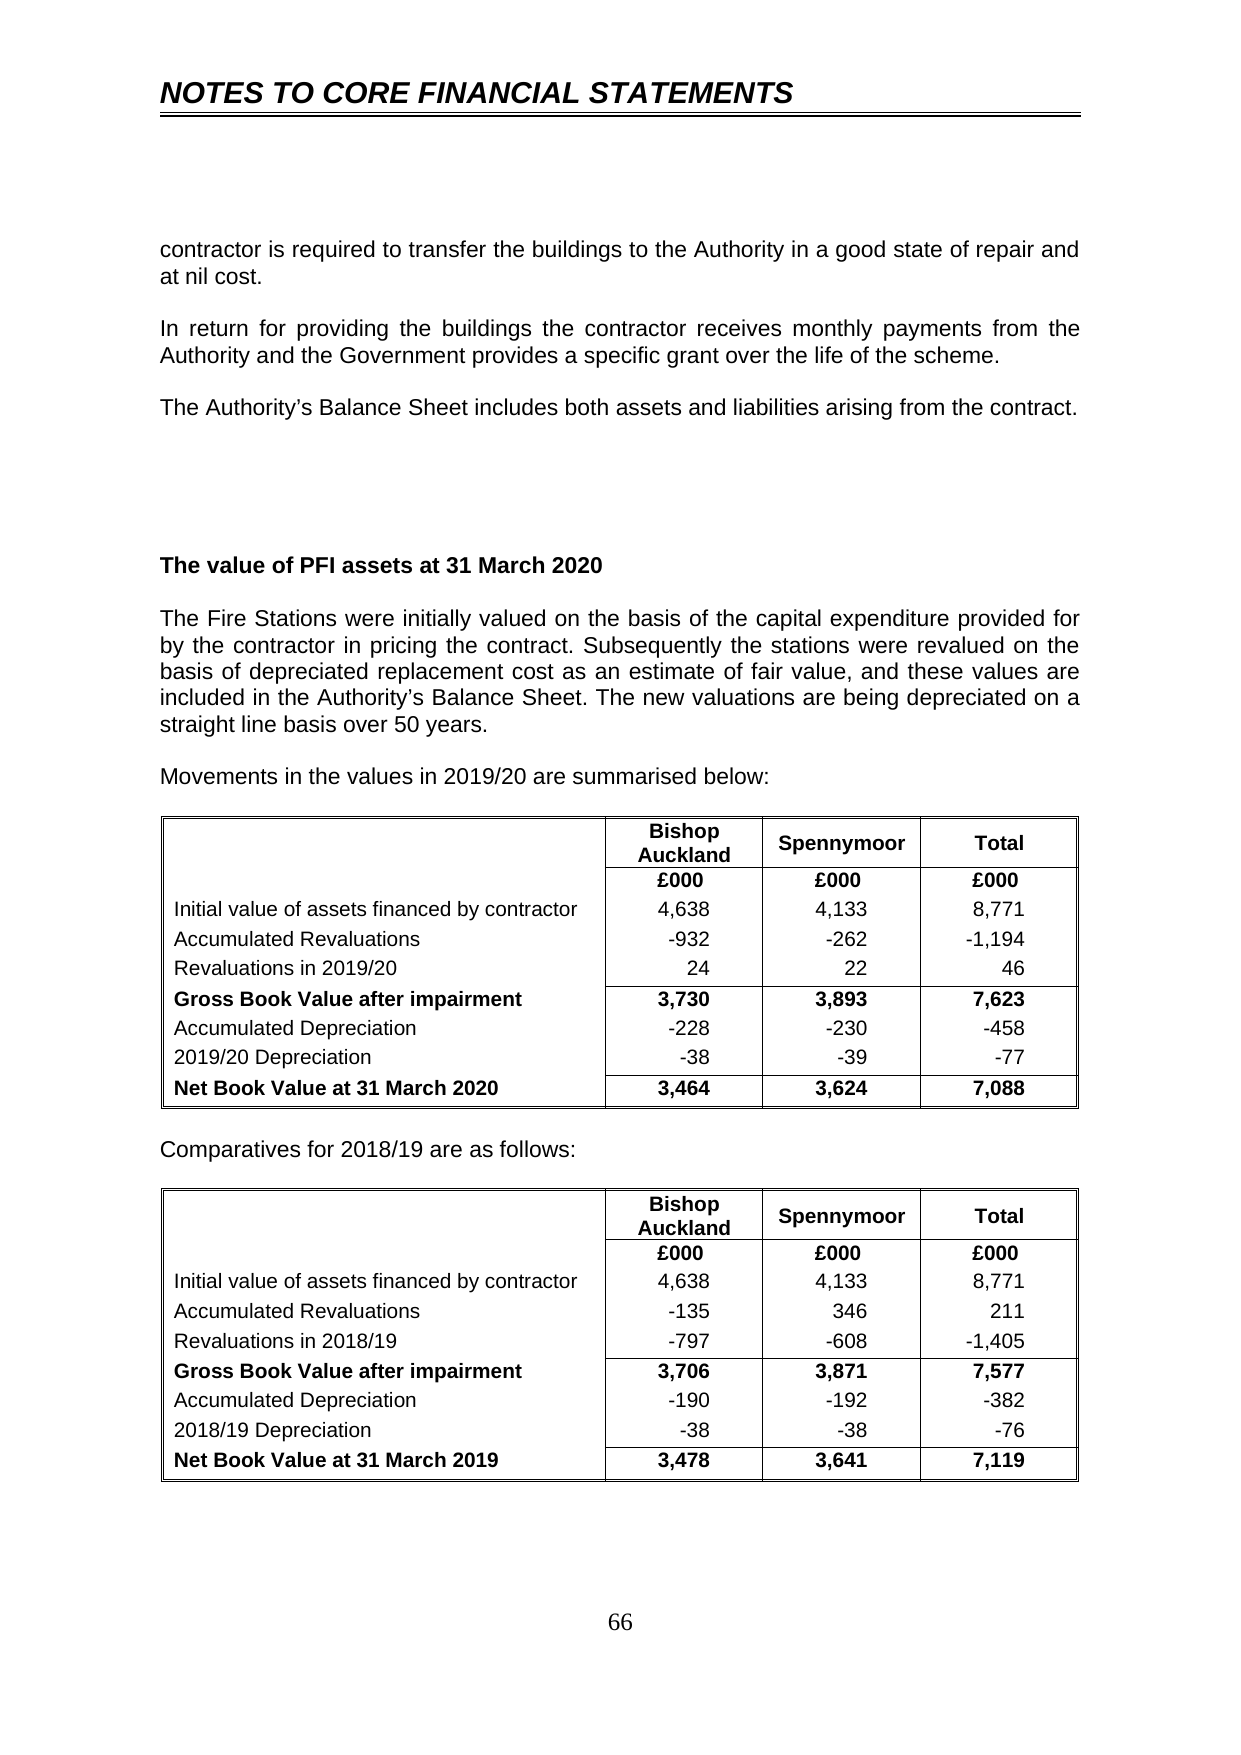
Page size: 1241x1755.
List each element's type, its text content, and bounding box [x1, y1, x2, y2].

table_cell 7,119 [921, 1448, 1076, 1478]
table_cell Initial value of assets financed by contractor [164, 1269, 605, 1299]
table_cell 3,624 [763, 1076, 920, 1106]
table_cell 3,730 [606, 987, 762, 1016]
table_header Bishop Auckland [606, 819, 762, 867]
table_cell Gross Book Value after impairment [164, 986, 605, 1016]
text The value of PFI assets at 31 March 2020 [159, 552, 1081, 579]
text Comparatives for 2018/19 are as follows: [159, 1136, 1081, 1162]
table_cell Accumulated Revaluations [164, 926, 605, 956]
table_header Spennymoor [763, 819, 920, 867]
table_cell Revaluations in 2018/19 [164, 1329, 605, 1358]
table_cell -797 [606, 1329, 762, 1358]
table_cell [164, 867, 605, 897]
table_cell Gross Book Value after impairment [164, 1358, 605, 1388]
table_cell 3,478 [606, 1448, 762, 1478]
table_cell -932 [606, 926, 762, 956]
table_cell 4,638 [606, 1269, 762, 1299]
table_header [164, 1191, 605, 1239]
table_cell -135 [606, 1299, 762, 1328]
table_cell -38 [606, 1418, 762, 1447]
table_cell 3,464 [606, 1076, 762, 1106]
table_cell -1,405 [921, 1329, 1076, 1358]
table_cell -1,194 [921, 926, 1076, 956]
table_cell 4,638 [606, 897, 762, 926]
table_cell £000 [606, 868, 762, 897]
table_cell [164, 1239, 605, 1269]
table_cell £000 [606, 1240, 762, 1269]
table_cell 3,706 [606, 1359, 762, 1388]
table_header Bishop Auckland [606, 1191, 762, 1239]
table_cell £000 [763, 1240, 920, 1269]
table_cell -230 [763, 1016, 920, 1045]
table_cell 346 [763, 1299, 920, 1328]
table_cell 3,641 [763, 1448, 920, 1478]
table_cell Accumulated Depreciation [164, 1016, 605, 1045]
text In return for providing the buildings the contractor receives monthly payments from the Authority and the Government provides a specific grant over the life of the scheme. [159, 315, 1081, 368]
table_cell -382 [921, 1388, 1076, 1417]
table_cell 24 [606, 956, 762, 986]
table_header [164, 819, 605, 867]
table_header Total [921, 1191, 1076, 1239]
table_cell 22 [763, 956, 920, 986]
table_cell -38 [763, 1418, 920, 1447]
table_cell 2018/19 Depreciation [164, 1418, 605, 1447]
table_cell 46 [921, 956, 1076, 986]
table_cell 4,133 [763, 1269, 920, 1299]
table_cell -77 [921, 1045, 1076, 1075]
table_cell 2019/20 Depreciation [164, 1045, 605, 1075]
table_cell 8,771 [921, 1269, 1076, 1299]
table_cell Accumulated Revaluations [164, 1299, 605, 1328]
table_cell 3,893 [763, 987, 920, 1016]
table_cell Revaluations in 2019/20 [164, 956, 605, 986]
table_cell Accumulated Depreciation [164, 1388, 605, 1417]
table_cell -38 [606, 1045, 762, 1075]
table_cell Net Book Value at 31 March 2020 [164, 1075, 605, 1106]
table_cell 7,088 [921, 1076, 1076, 1106]
text The Fire Stations were initially valued on the basis of the capital expenditure provided for by the contractor in pricing the contract. Subsequently the stations were revalued on the basis of depreciated replacement cost as an estimate of fair value, and these values are included in the Authority’s Balance Sheet. The new valuations are being depreciated on a straight line basis over 50 years. [159, 605, 1081, 737]
table_cell 4,133 [763, 897, 920, 926]
table_cell £000 [763, 868, 920, 897]
text Movements in the values in 2019/20 are summarised below: [159, 763, 1081, 790]
text The Authority’s Balance Sheet includes both assets and liabilities arising from the contract. [159, 394, 1081, 421]
table_cell -458 [921, 1016, 1076, 1045]
table_cell -190 [606, 1388, 762, 1417]
table_cell Net Book Value at 31 March 2019 [164, 1447, 605, 1478]
table_header Total [921, 819, 1076, 867]
table_cell -228 [606, 1016, 762, 1045]
text contractor is required to transfer the buildings to the Authority in a good state of repair and at nil cost. [159, 236, 1081, 289]
table_cell -192 [763, 1388, 920, 1417]
table_cell -76 [921, 1418, 1076, 1447]
table_cell 7,623 [921, 987, 1076, 1016]
table_cell 211 [921, 1299, 1076, 1328]
table_cell 3,871 [763, 1359, 920, 1388]
table_cell 7,577 [921, 1359, 1076, 1388]
table_cell £000 [921, 1240, 1076, 1269]
table_cell -608 [763, 1329, 920, 1358]
table_cell -39 [763, 1045, 920, 1075]
table_cell -262 [763, 926, 920, 956]
table_header Spennymoor [763, 1191, 920, 1239]
table_cell 8,771 [921, 897, 1076, 926]
table_cell Initial value of assets financed by contractor [164, 897, 605, 926]
table_cell £000 [921, 868, 1076, 897]
